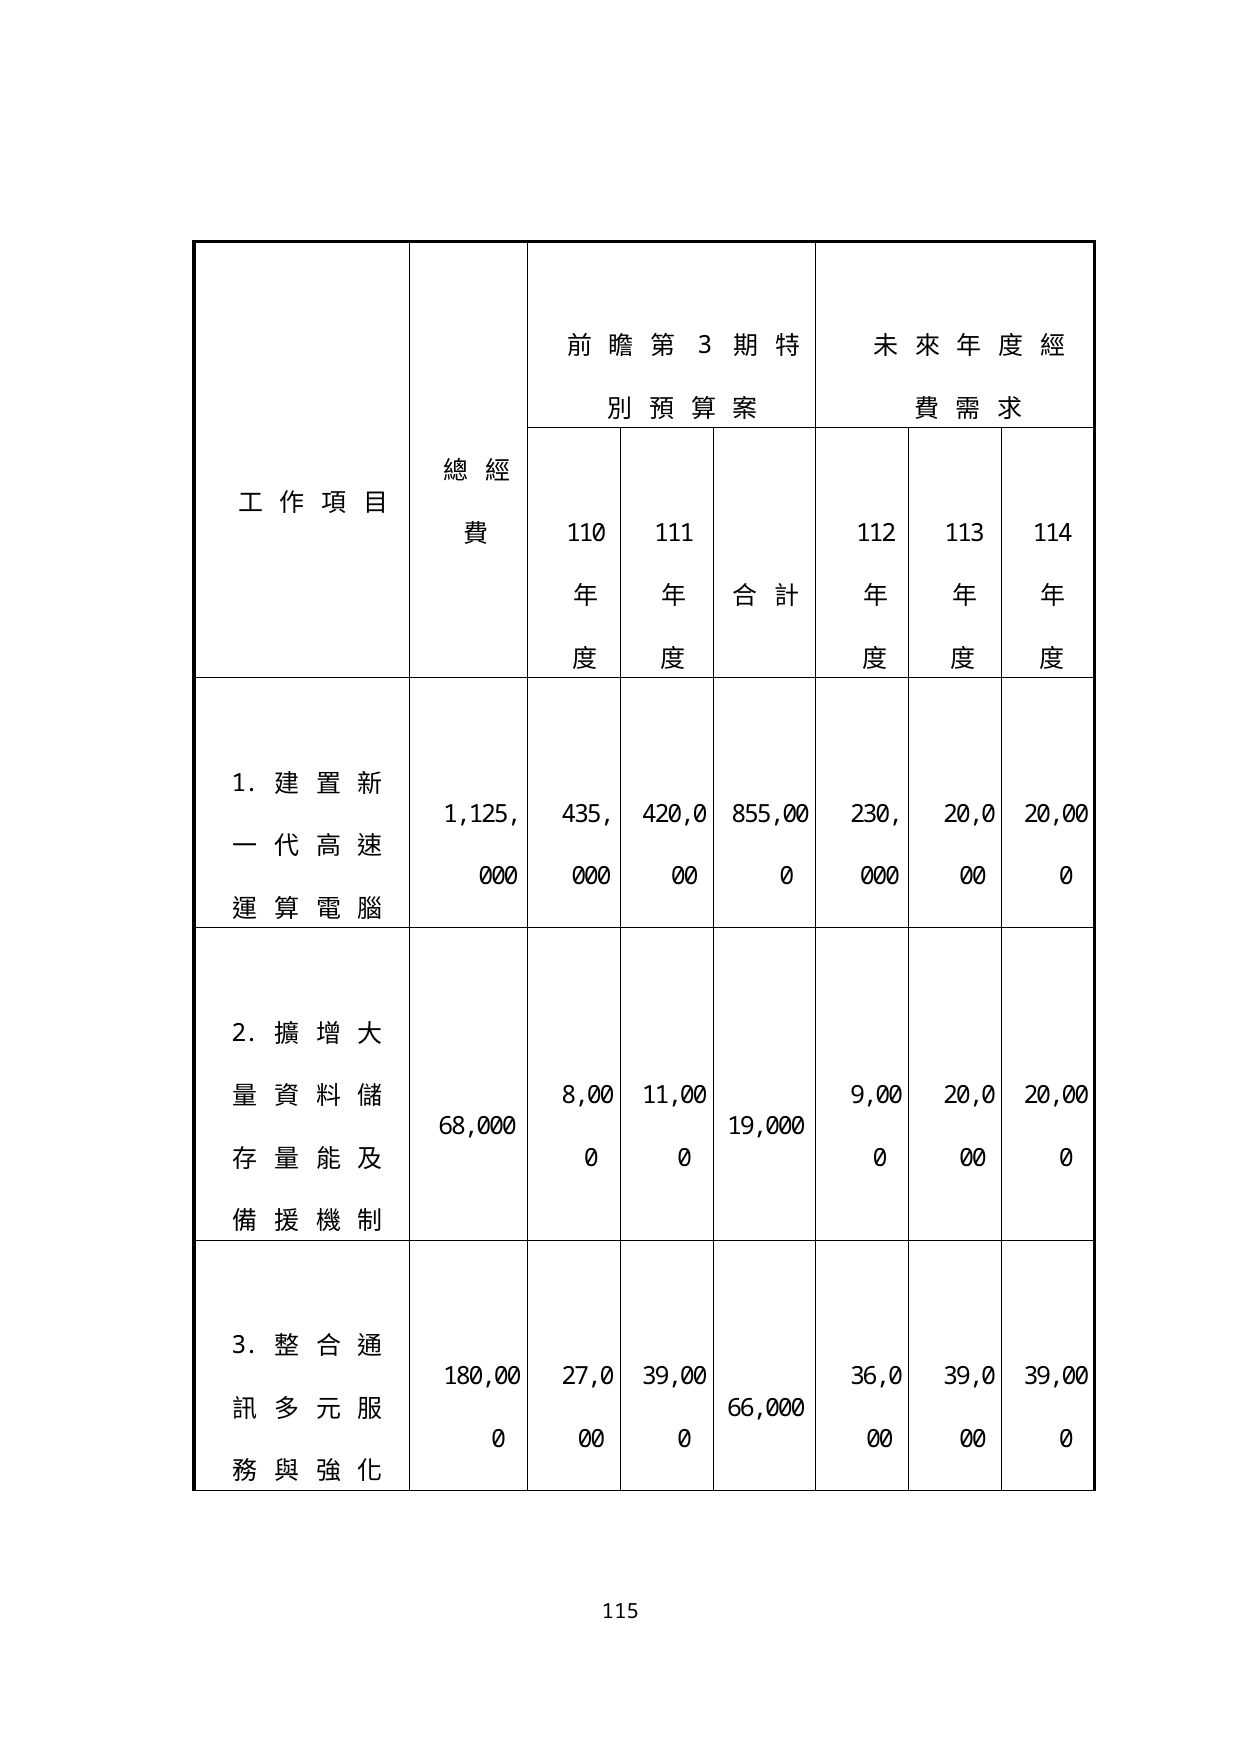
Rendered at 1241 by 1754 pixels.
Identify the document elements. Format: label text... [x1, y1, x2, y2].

table_cell 112年度 [816, 428, 908, 677]
table_cell 230,000 [816, 678, 908, 927]
table_cell 1.建置新一代高速運算電腦 [196, 678, 409, 927]
table_cell 27,000 [528, 1241, 620, 1490]
table_cell 110年度 [528, 428, 620, 677]
table_cell 39,000 [909, 1241, 1001, 1490]
table_cell 8,000 [528, 928, 620, 1240]
table_cell 39,000 [1002, 1241, 1093, 1490]
table_header 未來年度經費需求 [816, 243, 1093, 427]
table_cell 435,000 [528, 678, 620, 927]
table_cell 1,125,000 [410, 678, 527, 927]
table_cell 180,000 [410, 1241, 527, 1490]
table_cell 20,000 [1002, 678, 1093, 927]
table_cell 合計 [714, 428, 815, 677]
table_header 工作項目 [196, 243, 409, 677]
table_cell 9,000 [816, 928, 908, 1240]
table_cell 3.整合通訊多元服務與強化 [196, 1241, 409, 1490]
table_cell 2.擴增大量資料儲存量能及備援機制 [196, 928, 409, 1240]
table_cell 855,000 [714, 678, 815, 927]
table_cell 39,000 [621, 1241, 713, 1490]
table_cell 66,000 [714, 1241, 815, 1490]
table_cell 36,000 [816, 1241, 908, 1490]
table_cell 420,000 [621, 678, 713, 927]
table_cell 19,000 [714, 928, 815, 1240]
table_header 前瞻第3期特別預算案 [528, 243, 815, 427]
table_cell 20,000 [909, 928, 1001, 1240]
table_cell 113年度 [909, 428, 1001, 677]
table_cell 68,000 [410, 928, 527, 1240]
table_header 總經費 [410, 243, 527, 677]
table_cell 111年度 [621, 428, 713, 677]
table_cell 11,000 [621, 928, 713, 1240]
table_cell 114年度 [1002, 428, 1093, 677]
table_cell 20,000 [909, 678, 1001, 927]
table_cell 20,000 [1002, 928, 1093, 1240]
